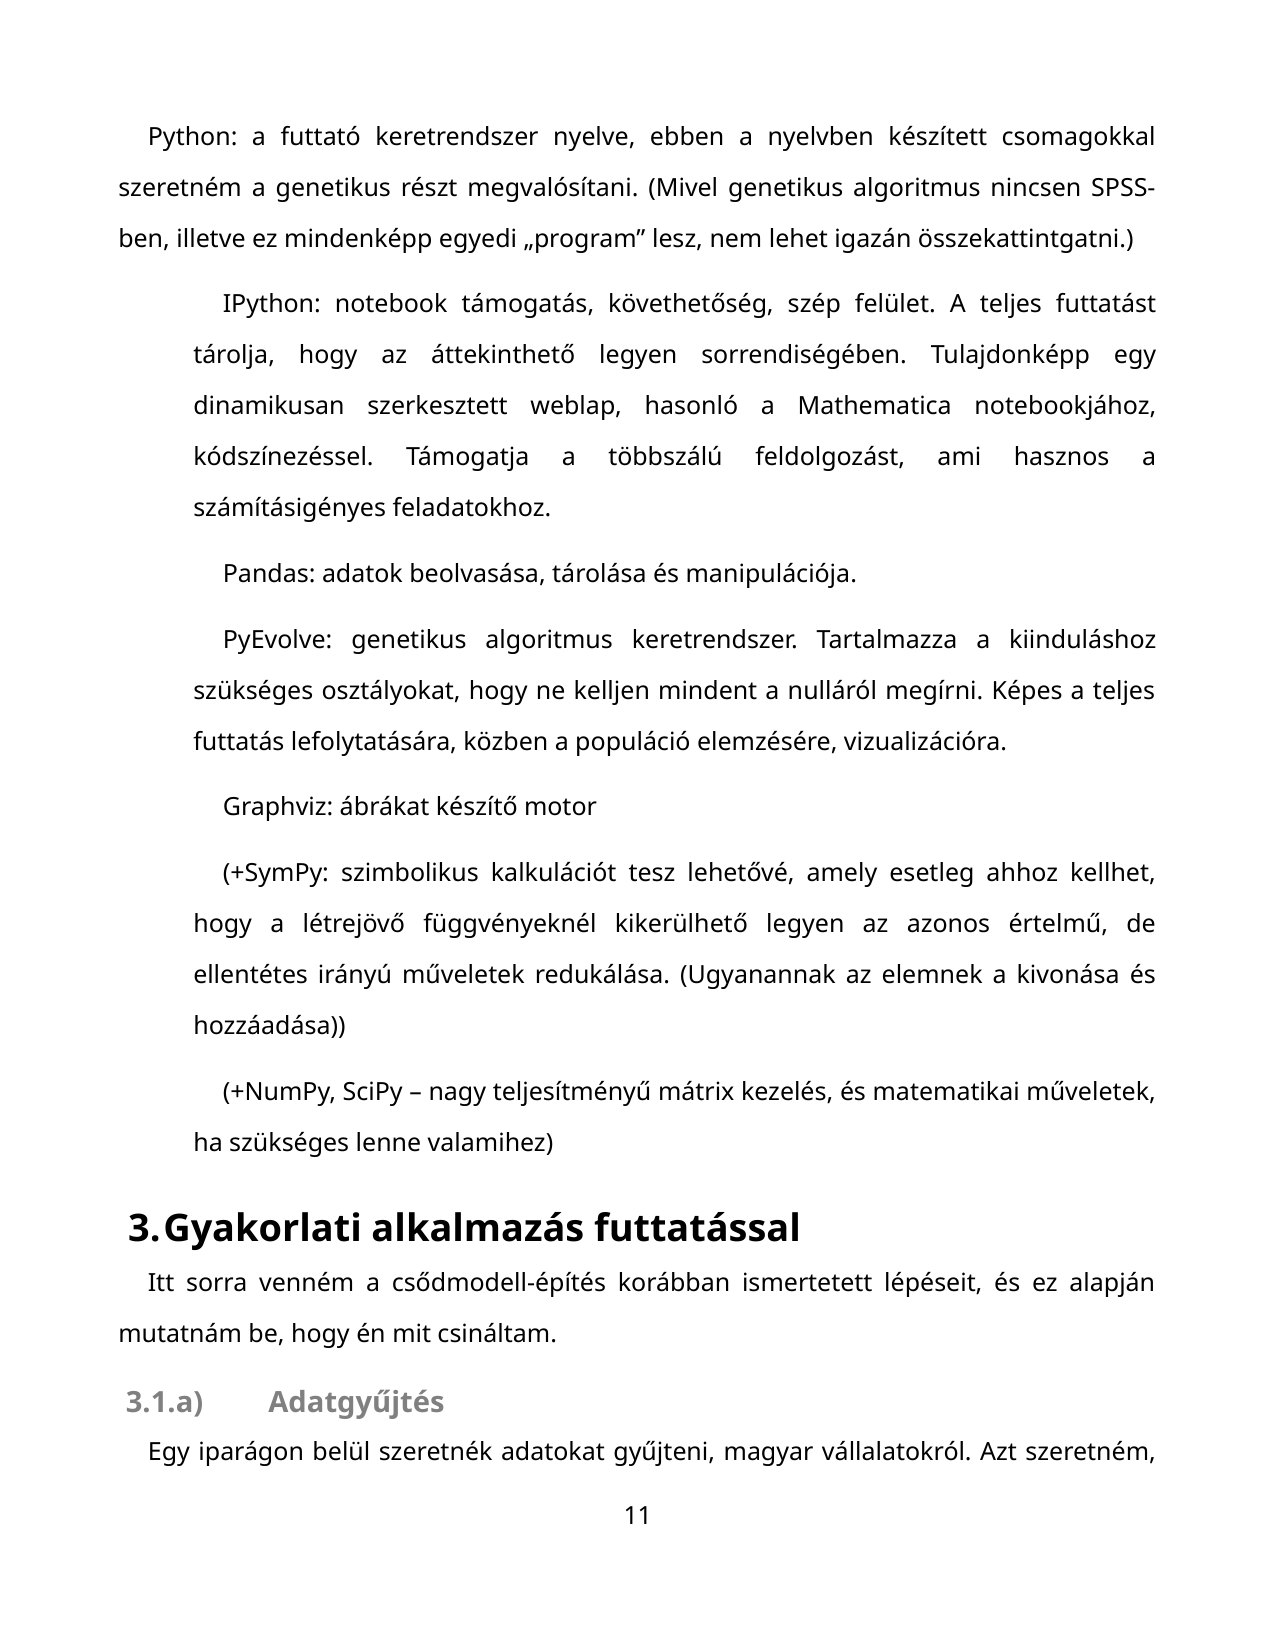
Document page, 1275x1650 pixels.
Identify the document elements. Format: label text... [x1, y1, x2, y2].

text Itt sorra venném a csődmodell-építés korábban ismertetett lépéseit, és ez alapján mutatnám be, hogy én mit csináltam. [118, 1264, 1157, 1350]
text (+NumPy, SciPy – nagy teljesítményű mátrix kezelés, és matematikai műveletek, ha szükséges lenne valamihez) [193, 1073, 1157, 1158]
text PyEvolve: genetikus algoritmus keretrendszer. Tartalmazza a kiinduláshoz szükséges osztályokat, hogy ne kelljen mindent a nulláról megírni. Képes a teljes futtatás lefolytatására, közben a populáció elemzésére, vizualizációra. [193, 621, 1157, 757]
text Python: a futtató keretrendszer nyelve, ebben a nyelvben készített csomagokkal szeretném a genetikus részt megvalósítani. (Mivel genetikus algoritmus nincsen SPSS-ben, illetve ez mindenképp egyedi „program” lesz, nem lehet igazán összekattintgatni.) [118, 118, 1157, 254]
text IPython: notebook támogatás, követhetőség, szép felület. A teljes futtatást tárolja, hogy az áttekinthető legyen sorrendiségében. Tulajdonképp egy dinamikusan szerkesztett weblap, hasonló a Mathematica notebookjához, kódszínezéssel. Támogatja a többszálú feldolgozást, ami hasznos a számításigényes feladatokhoz. [193, 286, 1157, 524]
text Pandas: adatok beolvasása, tárolása és manipulációja. [193, 556, 1157, 590]
text (+SymPy: szimbolikus kalkulációt tesz lehetővé, amely esetleg ahhoz kellhet, hogy a létrejövő függvényeknél kikerülhető legyen az azonos értelmű, de ellentétes irányú műveletek redukálása. (Ugyanannak az elemnek a kivonása és hozzáadása)) [193, 854, 1157, 1042]
subtitle Adatgyűjtés [118, 1381, 1157, 1421]
subtitle Gyakorlati alkalmazás futtatással [118, 1200, 1157, 1252]
text Graphviz: ábrákat készítő motor [193, 789, 1157, 823]
text Egy iparágon belül szeretnék adatokat gyűjteni, magyar vállalatokról. Azt szeretném, [118, 1433, 1157, 1467]
